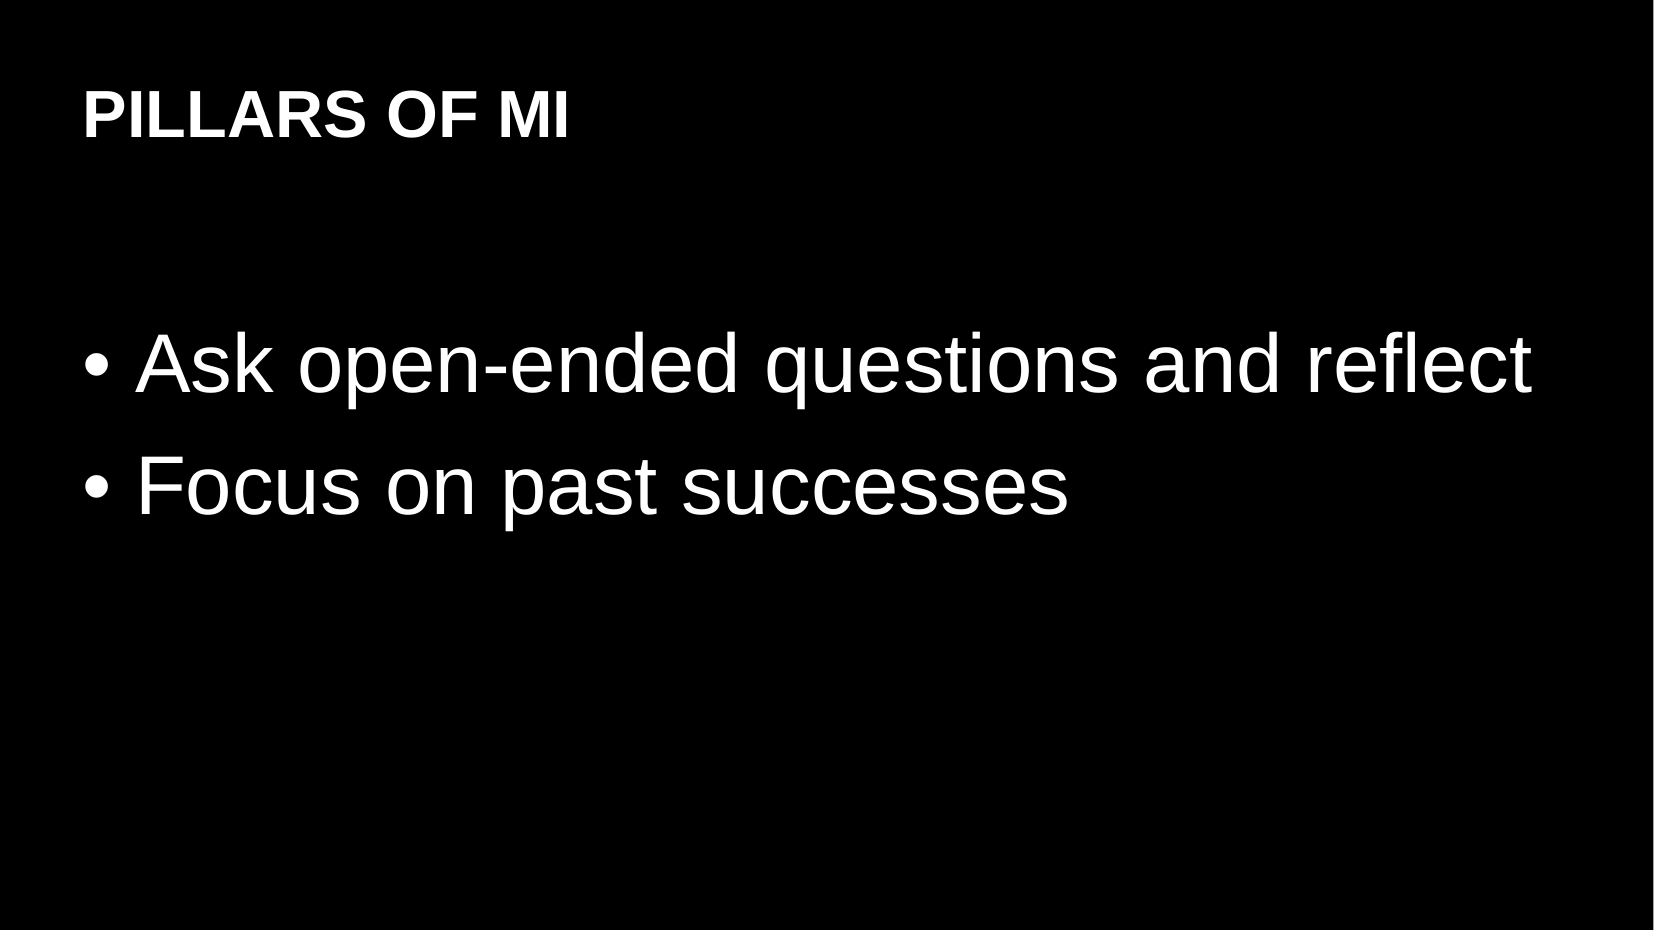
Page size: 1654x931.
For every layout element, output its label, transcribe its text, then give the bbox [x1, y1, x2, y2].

title PILLARS OF MI [82, 37, 1571, 193]
list • Ask open-ended questions and reflect • Focus on past successes [82, 316, 1571, 857]
